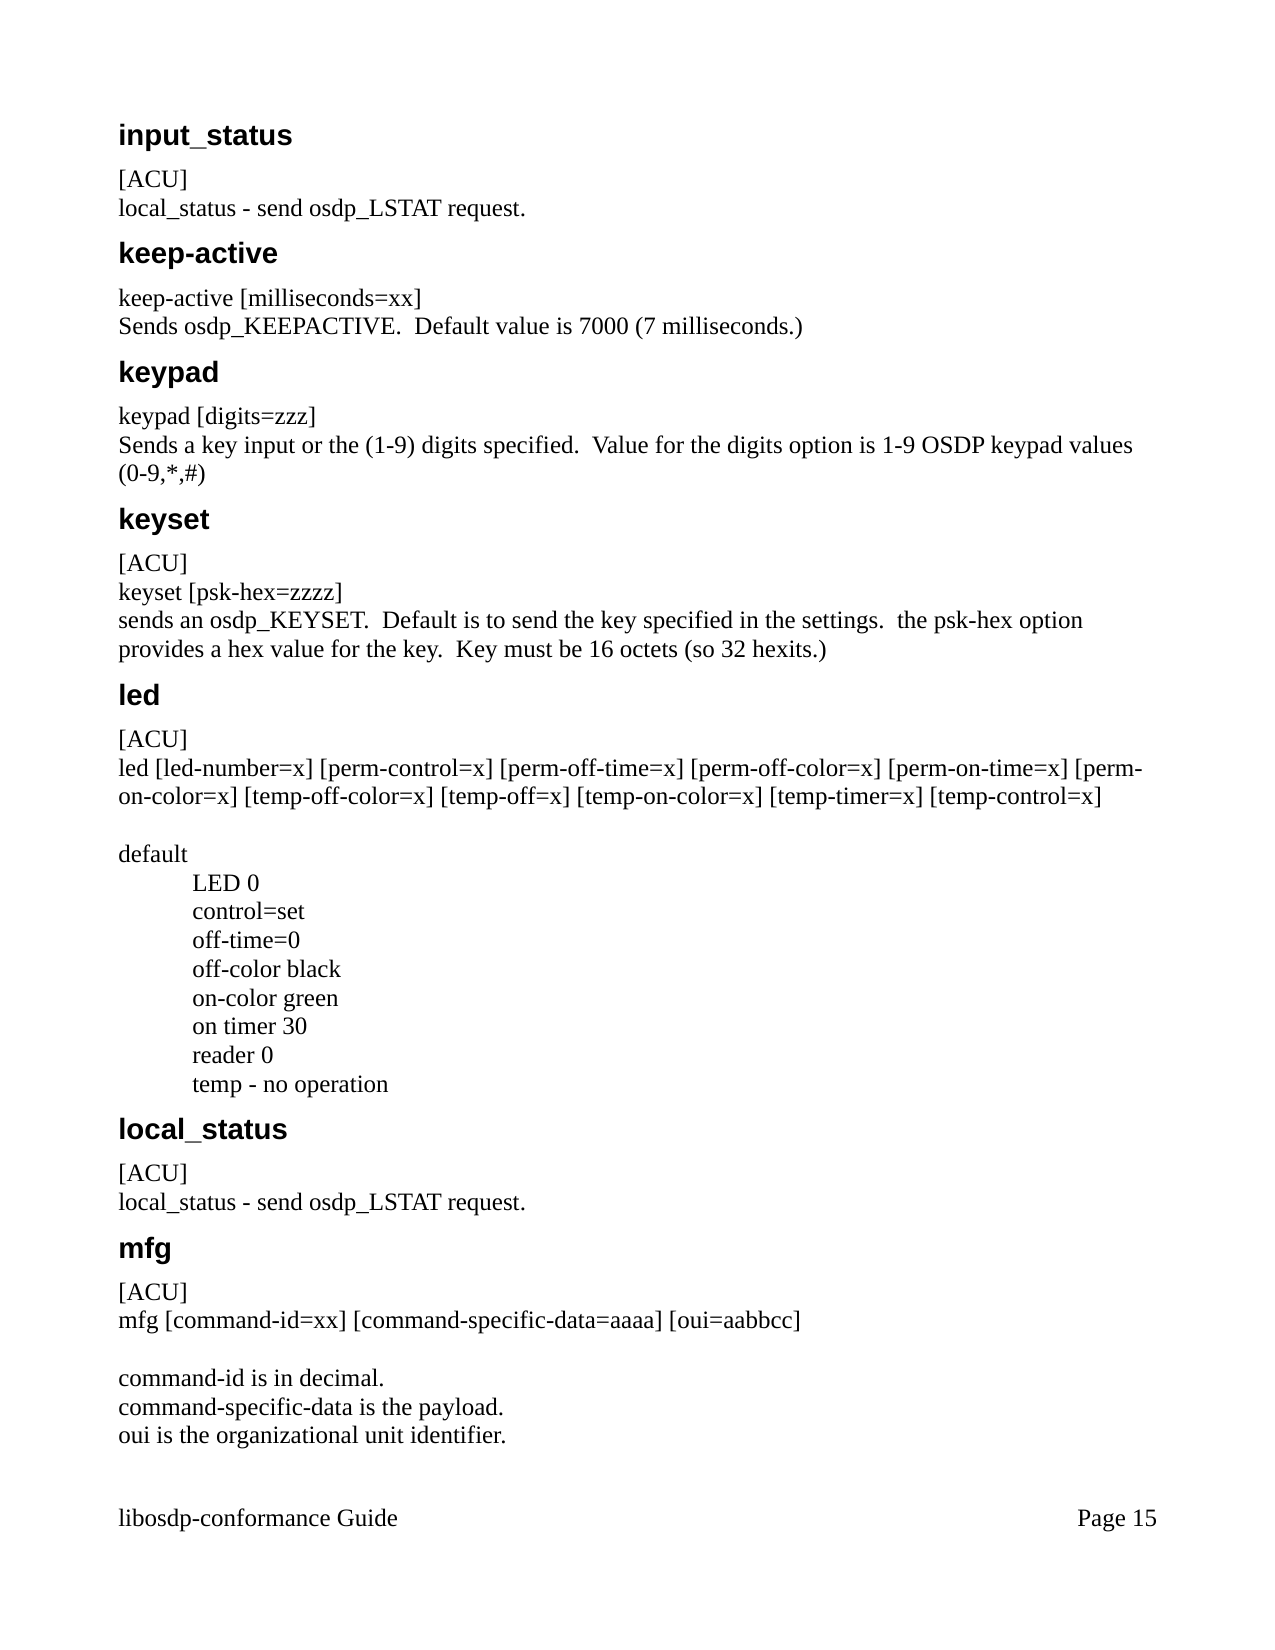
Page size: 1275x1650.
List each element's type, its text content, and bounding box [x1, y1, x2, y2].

subtitle keep-active [118, 236, 1157, 270]
text local_status - send osdp_LSTAT request. [118, 1187, 1157, 1216]
text led [led-number=x] [perm-control=x] [perm-off-time=x] [perm-off-color=x] [perm-on-time=x] [perm-on-color=x] [temp-off-color=x] [temp-off=x] [temp-on-color=x] [temp-timer=x] [temp-control=x] [118, 753, 1157, 810]
text [ACU] [118, 164, 1157, 193]
text Sends a key input or the (1-9) digits specified. Value for the digits option is 1-9 OSDP keypad values (0-9,*,#) [118, 430, 1157, 487]
text [ACU] [118, 548, 1157, 577]
text LED 0 [118, 868, 1157, 896]
text Sends osdp_KEEPACTIVE. Default value is 7000 (7 milliseconds.) [118, 311, 1157, 340]
text default [118, 839, 1157, 868]
text on-color green [118, 983, 1157, 1011]
text reader 0 [118, 1040, 1157, 1069]
text on timer 30 [118, 1011, 1157, 1040]
text mfg [command-id=xx] [command-specific-data=aaaa] [oui=aabbcc] [118, 1306, 1157, 1334]
text command-specific-data is the payload. [118, 1392, 1157, 1421]
subtitle led [118, 678, 1157, 711]
subtitle input_status [118, 118, 1157, 152]
text keep-active [milliseconds=xx] [118, 283, 1157, 311]
subtitle keypad [118, 355, 1157, 388]
text control=set [118, 896, 1157, 925]
subtitle local_status [118, 1112, 1157, 1146]
text [ACU] [118, 1158, 1157, 1187]
text sends an osdp_KEYSET. Default is to send the key specified in the settings. the psk-hex option provides a hex value for the key. Key must be 16 octets (so 32 hexits.) [118, 606, 1157, 663]
text keyset [psk-hex=zzzz] [118, 577, 1157, 606]
text [ACU] [118, 724, 1157, 753]
subtitle mfg [118, 1231, 1157, 1264]
text [ACU] [118, 1277, 1157, 1306]
text off-time=0 [118, 925, 1157, 954]
text temp - no operation [118, 1069, 1157, 1098]
text command-id is in decimal. [118, 1363, 1157, 1392]
subtitle keyset [118, 502, 1157, 536]
text local_status - send osdp_LSTAT request. [118, 193, 1157, 222]
text keypad [digits=zzz] [118, 401, 1157, 430]
text off-color black [118, 954, 1157, 983]
text oui is the organizational unit identifier. [118, 1421, 1157, 1449]
